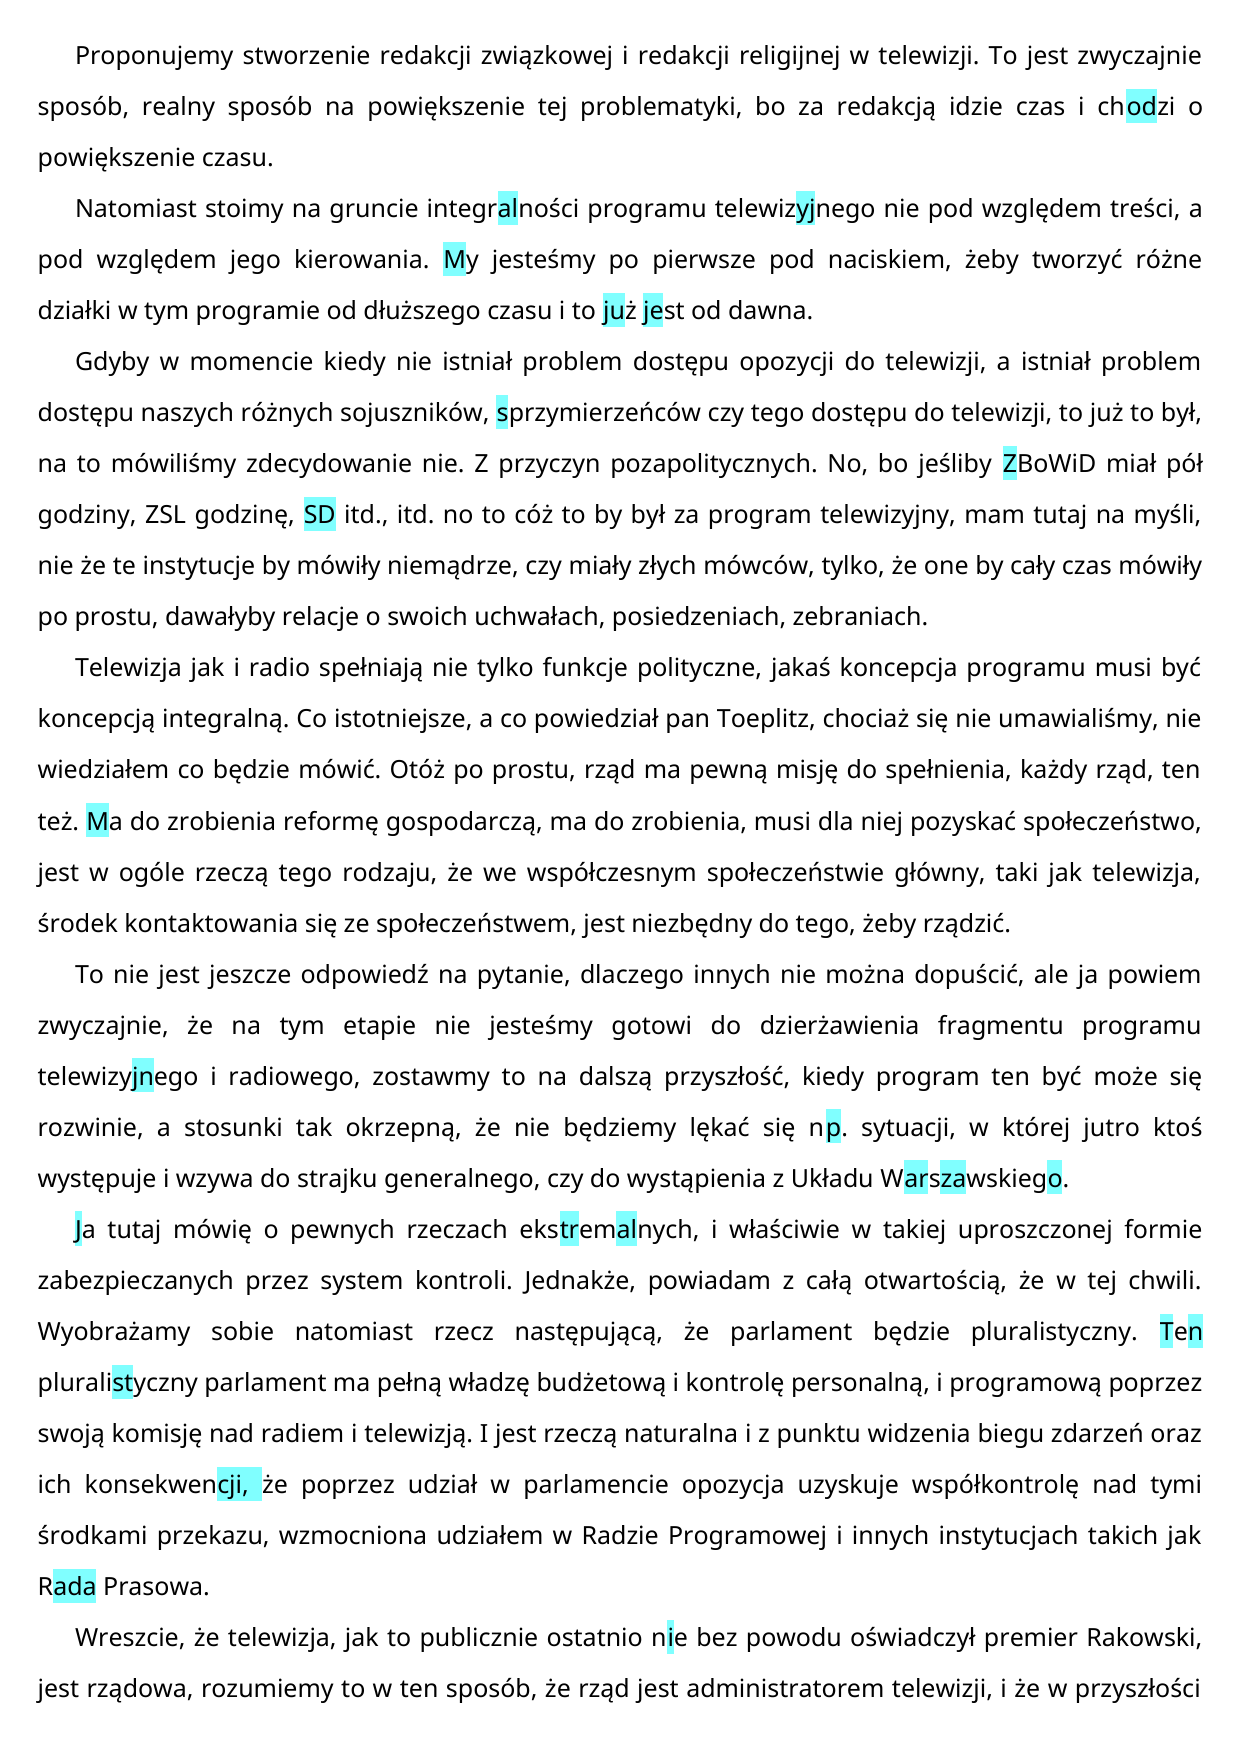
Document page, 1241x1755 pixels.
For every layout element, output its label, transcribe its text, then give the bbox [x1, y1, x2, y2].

text Natomiast stoimy na gruncie integralności programu telewizyjnego nie pod względem treści, a pod względem jego kierowania. My jesteśmy po pierwsze pod naciskiem, żeby tworzyć różne działki w tym programie od dłuższego czasu i to już jest od dawna. [37, 191, 1203, 327]
text Proponujemy stworzenie redakcji związkowej i redakcji religijnej w telewizji. To jest zwyczajnie sposób, realny sposób na powiększenie tej problematyki, bo za redakcją idzie czas i chodzi o powiększenie czasu. [37, 37, 1203, 174]
text Ja tutaj mówię o pewnych rzeczach ekstremalnych, i właściwie w takiej uproszczonej formie zabezpieczanych przez system kontroli. Jednakże, powiadam z całą otwartością, że w tej chwili. Wyobrażamy sobie natomiast rzecz następującą, że parlament będzie pluralistyczny. Ten pluralistyczny parlament ma pełną władzę budżetową i kontrolę personalną, i programową poprzez swoją komisję nad radiem i telewizją. I jest rzeczą naturalna i z punktu widzenia biegu zdarzeń oraz ich konsekwencji, że poprzez udział w parlamencie opozycja uzyskuje współkontrolę nad tymi środkami przekazu, wzmocniona udziałem w Radzie Programowej i innych instytucjach takich jak Rada Prasowa. [37, 1211, 1203, 1603]
text Gdyby w momencie kiedy nie istniał problem dostępu opozycji do telewizji, a istniał problem dostępu naszych różnych sojuszników, sprzymierzeńców czy tego dostępu do telewizji, to już to był, na to mówiliśmy zdecydowanie nie. Z przyczyn pozapolitycznych. No, bo jeśliby ZBoWiD miał pół godziny, ZSL godzinę, SD itd., itd. no to cóż to by był za program telewizyjny, mam tutaj na myśli, nie że te instytucje by mówiły niemądrze, czy miały złych mówców, tylko, że one by cały czas mówiły po prostu, dawałyby relacje o swoich uchwałach, posiedzeniach, zebraniach. [37, 344, 1203, 633]
text To nie jest jeszcze odpowiedź na pytanie, dlaczego innych nie można dopuścić, ale ja powiem zwyczajnie, że na tym etapie nie jesteśmy gotowi do dzierżawienia fragmentu programu telewizyjnego i radiowego, zostawmy to na dalszą przyszłość, kiedy program ten być może się rozwinie, a stosunki tak okrzepną, że nie będziemy lękać się np. sytuacji, w której jutro ktoś występuje i wzywa do strajku generalnego, czy do wystąpienia z Układu Warszawskiego. [37, 956, 1203, 1194]
text Wreszcie, że telewizja, jak to publicznie ostatnio nie bez powodu oświadczył premier Rakowski, jest rządowa, rozumiemy to w ten sposób, że rząd jest administratorem telewizji, i że w przyszłości [37, 1620, 1203, 1705]
text Telewizja jak i radio spełniają nie tylko funkcje polityczne, jakaś koncepcja programu musi być koncepcją integralną. Co istotniejsze, a co powiedział pan Toeplitz, chociaż się nie umawialiśmy, nie wiedziałem co będzie mówić. Otóż po prostu, rząd ma pewną misję do spełnienia, każdy rząd, ten też. Ma do zrobienia reformę gospodarczą, ma do zrobienia, musi dla niej pozyskać społeczeństwo, jest w ogóle rzeczą tego rodzaju, że we współczesnym społeczeństwie główny, taki jak telewizja, środek kontaktowania się ze społeczeństwem, jest niezbędny do tego, żeby rządzić. [37, 650, 1203, 939]
